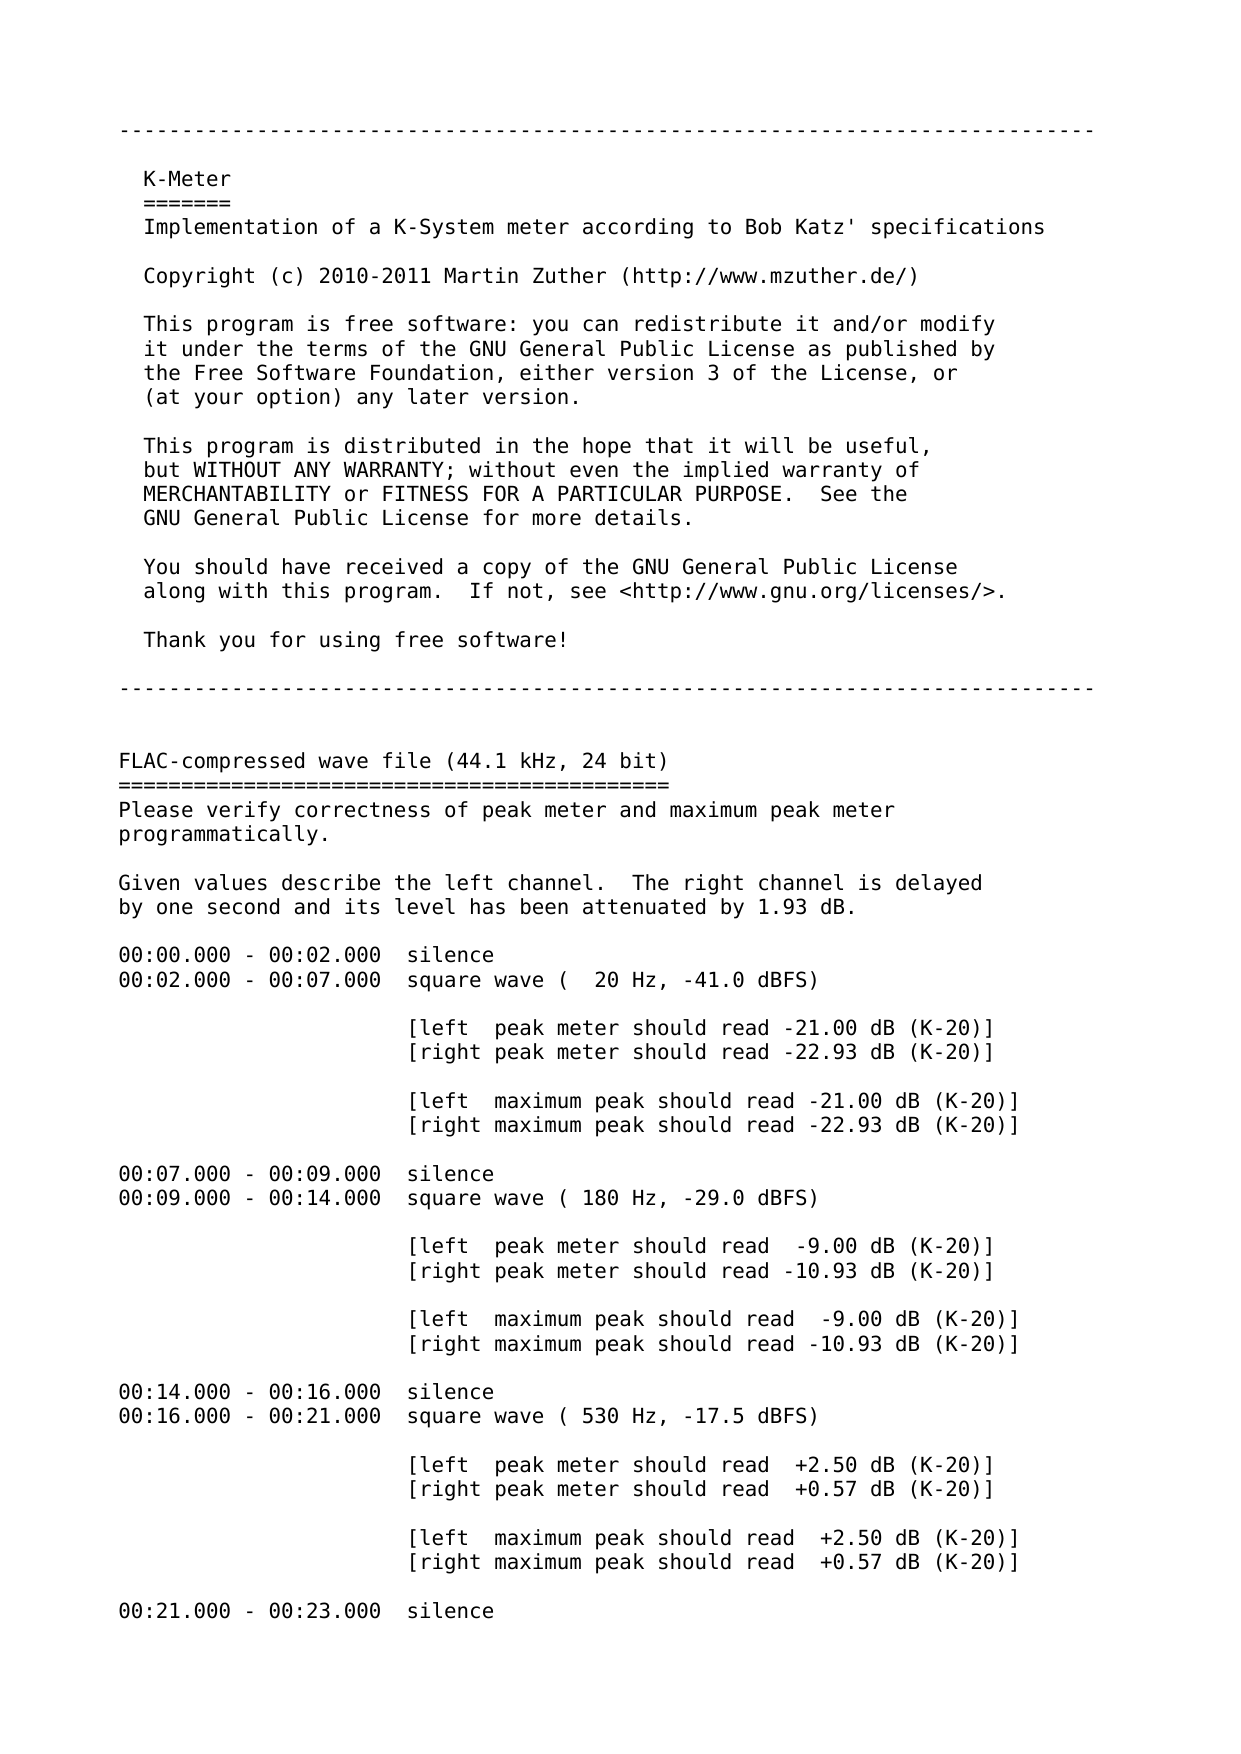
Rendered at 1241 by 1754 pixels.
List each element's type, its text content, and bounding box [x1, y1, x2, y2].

text [left maximum peak should read -9.00 dB (K-20)] [118, 1307, 1122, 1332]
text but WITHOUT ANY WARRANTY; without even the implied warranty of [118, 458, 1122, 482]
text by one second and its level has been attenuated by 1.93 dB. [118, 895, 1122, 919]
text programmatically. [118, 822, 1122, 846]
text 00:16.000 - 00:21.000 square wave ( 530 Hz, -17.5 dBFS) [118, 1404, 1122, 1429]
text [right maximum peak should read -10.93 dB (K-20)] [118, 1332, 1122, 1356]
text 00:21.000 - 00:23.000 silence [118, 1599, 1122, 1623]
text [left peak meter should read -21.00 dB (K-20)] [118, 1016, 1122, 1040]
text it under the terms of the GNU General Public License as published by [118, 337, 1122, 361]
text ============================================ [118, 773, 1122, 798]
text You should have received a copy of the GNU General Public License [118, 555, 1122, 579]
text K-Meter [118, 167, 1122, 191]
text FLAC-compressed wave file (44.1 kHz, 24 bit) [118, 749, 1122, 773]
text Copyright (c) 2010-2011 Martin Zuther (http://www.mzuther.de/) [118, 264, 1122, 288]
text This program is distributed in the hope that it will be useful, [118, 434, 1122, 458]
text 00:02.000 - 00:07.000 square wave ( 20 Hz, -41.0 dBFS) [118, 968, 1122, 992]
text Implementation of a K-System meter according to Bob Katz' specifications [118, 215, 1122, 239]
text [left peak meter should read -9.00 dB (K-20)] [118, 1234, 1122, 1259]
text This program is free software: you can redistribute it and/or modify [118, 312, 1122, 337]
text [right peak meter should read -10.93 dB (K-20)] [118, 1259, 1122, 1283]
text [right peak meter should read -22.93 dB (K-20)] [118, 1040, 1122, 1065]
text [right maximum peak should read +0.57 dB (K-20)] [118, 1550, 1122, 1574]
text [left maximum peak should read -21.00 dB (K-20)] [118, 1089, 1122, 1113]
text ------------------------------------------------------------------------------ [118, 676, 1122, 701]
text GNU General Public License for more details. [118, 506, 1122, 531]
text [right peak meter should read +0.57 dB (K-20)] [118, 1477, 1122, 1502]
text [left maximum peak should read +2.50 dB (K-20)] [118, 1526, 1122, 1550]
text [left peak meter should read +2.50 dB (K-20)] [118, 1453, 1122, 1477]
text 00:14.000 - 00:16.000 silence [118, 1380, 1122, 1404]
text (at your option) any later version. [118, 385, 1122, 409]
text along with this program. If not, see <http://www.gnu.org/licenses/>. [118, 579, 1122, 603]
text [right maximum peak should read -22.93 dB (K-20)] [118, 1113, 1122, 1137]
text ======= [118, 191, 1122, 215]
text MERCHANTABILITY or FITNESS FOR A PARTICULAR PURPOSE. See the [118, 482, 1122, 506]
text Given values describe the left channel. The right channel is delayed [118, 871, 1122, 895]
text 00:07.000 - 00:09.000 silence [118, 1162, 1122, 1186]
text 00:09.000 - 00:14.000 square wave ( 180 Hz, -29.0 dBFS) [118, 1186, 1122, 1210]
text ------------------------------------------------------------------------------ [118, 118, 1122, 142]
text Thank you for using free software! [118, 628, 1122, 652]
text 00:00.000 - 00:02.000 silence [118, 943, 1122, 968]
text the Free Software Foundation, either version 3 of the License, or [118, 361, 1122, 385]
text Please verify correctness of peak meter and maximum peak meter [118, 798, 1122, 822]
